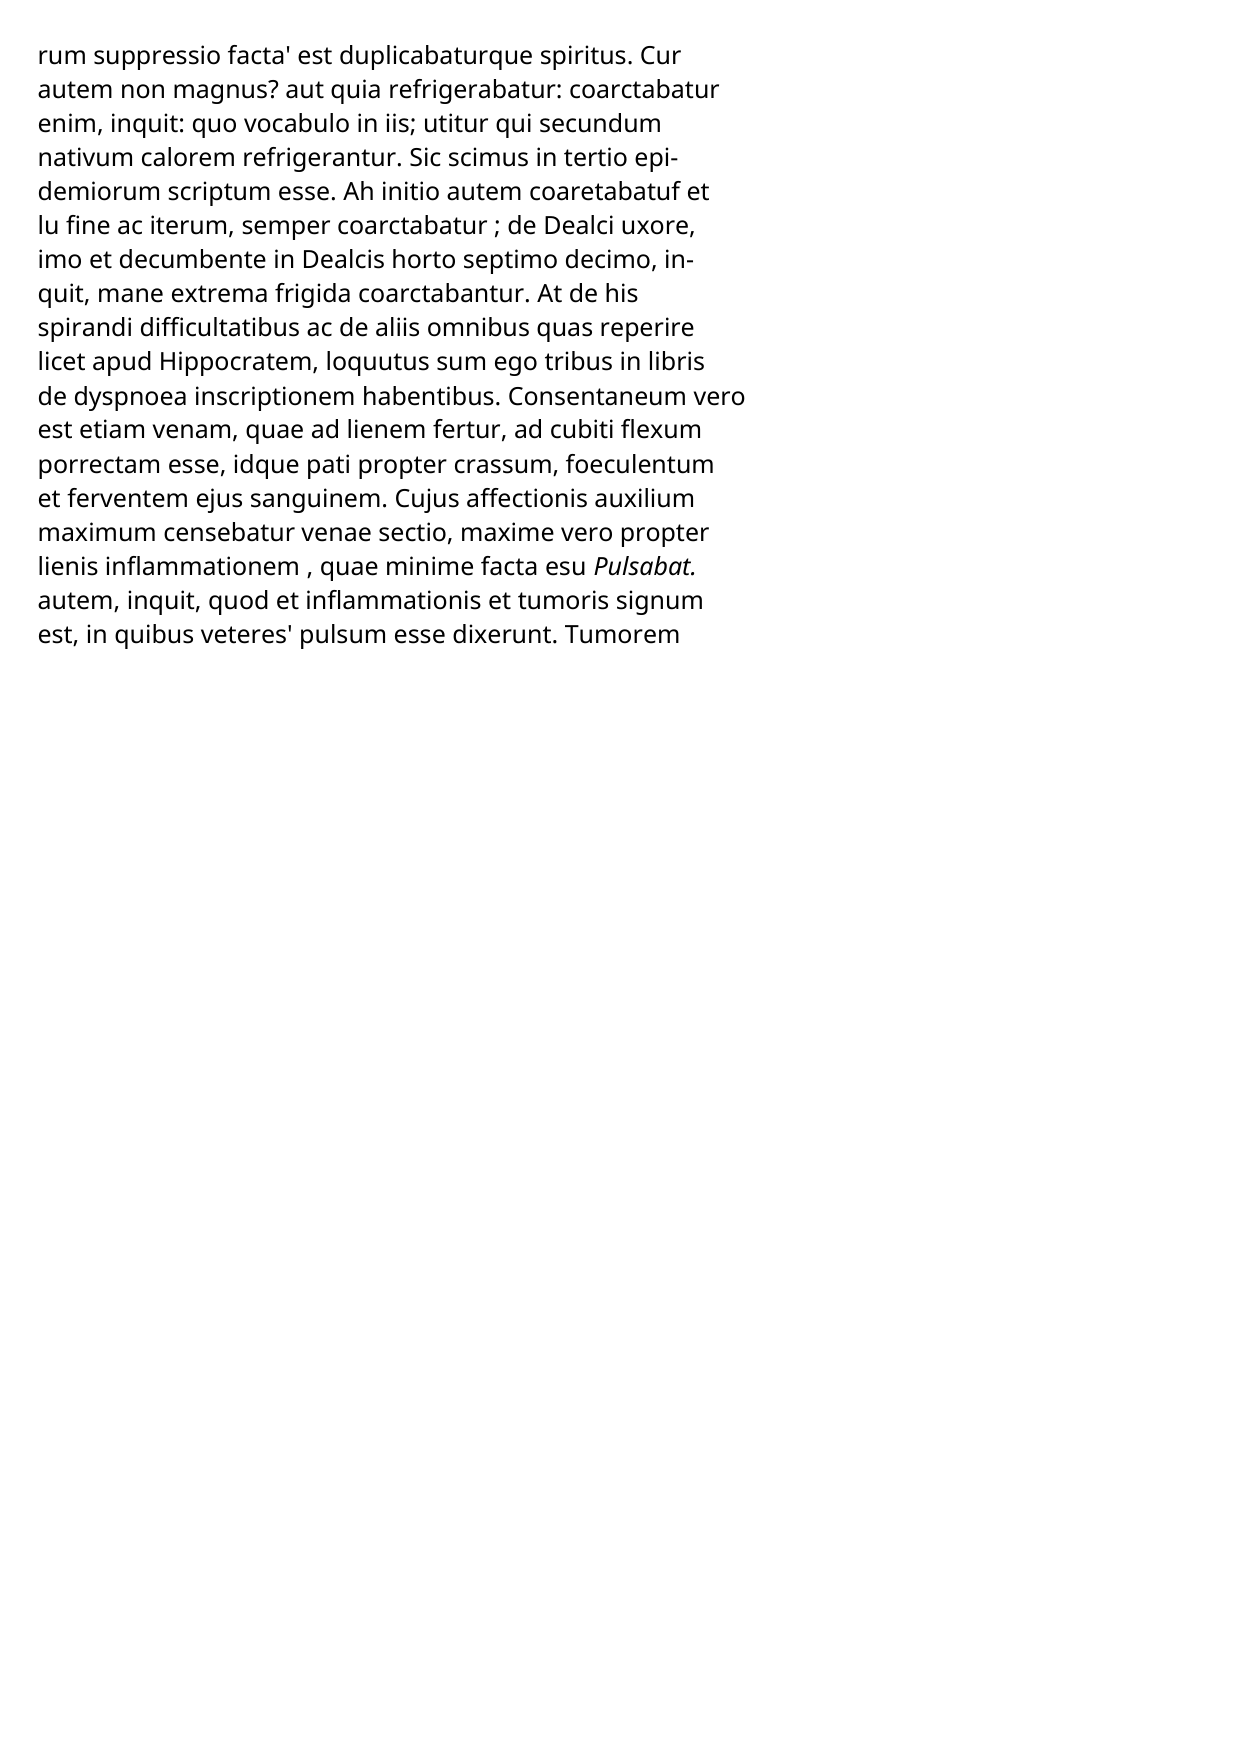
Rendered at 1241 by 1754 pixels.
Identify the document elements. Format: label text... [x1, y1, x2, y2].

text rum suppressio facta' est duplicabaturque spiritus. Cur autem non magnus? aut quia refrigerabatur: coarctabatur enim, inquit: quo vocabulo in iis; utitur qui secundum nativum calorem refrigerantur. Sic scimus in tertio epi- demiorum scriptum esse. Ah initio autem coaretabatuf et lu fine ac iterum, semper coarctabatur ; de Dealci uxore, imo et decumbente in Dealcis horto septimo decimo, in- quit, mane extrema frigida coarctabantur. At de his spirandi difficultatibus ac de aliis omnibus quas reperire licet apud Hippocratem, loquutus sum ego tribus in libris de dyspnoea inscriptionem habentibus. Consentaneum vero est etiam venam, quae ad lienem fertur, ad cubiti flexum porrectam esse, idque pati propter crassum, foeculentum et ferventem ejus sanguinem. Cujus affectionis auxilium maximum censebatur venae sectio, maxime vero propter lienis inflammationem , quae minime facta esu Pulsabat. autem, inquit, quod et inflammationis et tumoris signum est, in quibus veteres' pulsum esse dixerunt. Tumorem [37, 37, 1203, 651]
